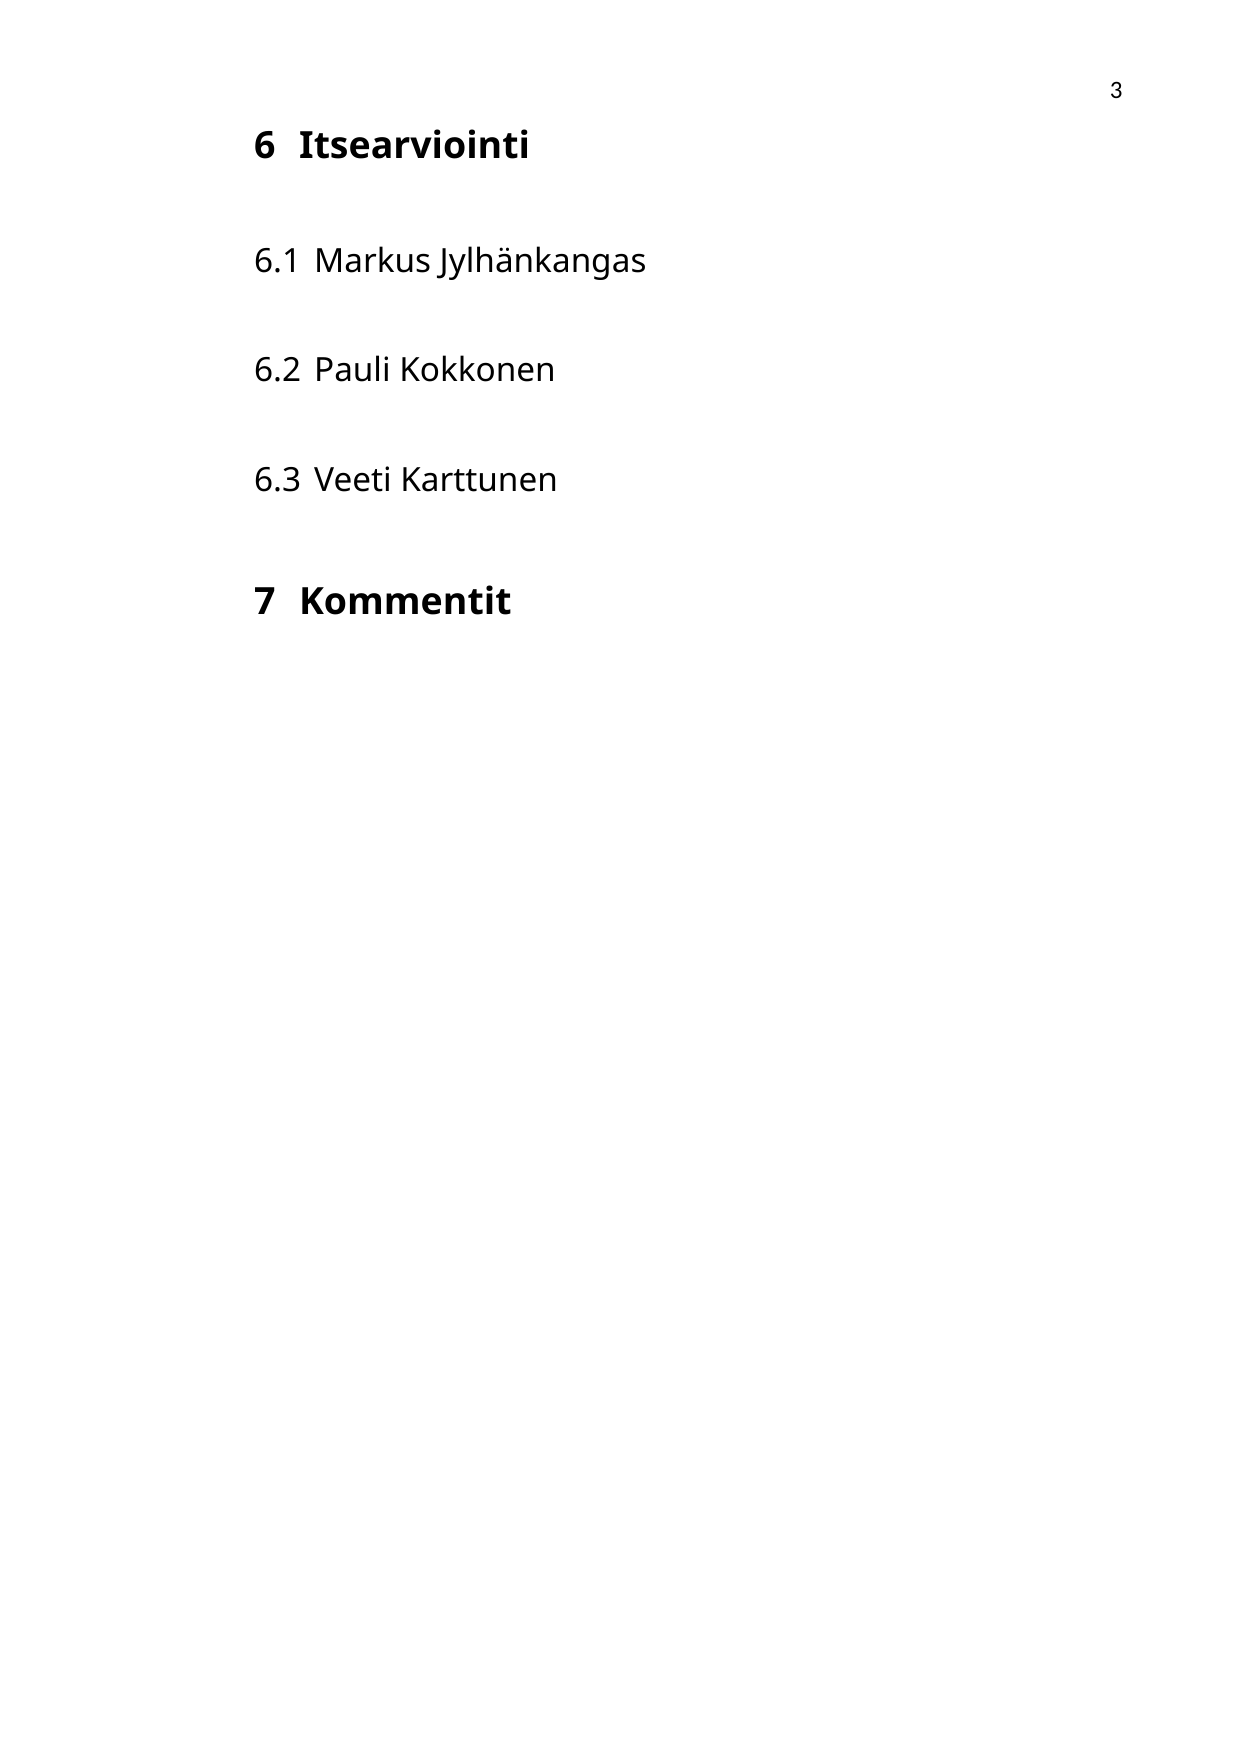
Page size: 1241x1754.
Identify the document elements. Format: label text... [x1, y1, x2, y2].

subtitle Itsearviointi [254, 118, 1122, 169]
subtitle Pauli Kokkonen [254, 346, 1122, 392]
subtitle Veeti Karttunen [254, 456, 1122, 501]
subtitle Kommentit [254, 574, 1122, 625]
subtitle Markus Jylhänkangas [254, 236, 1122, 282]
